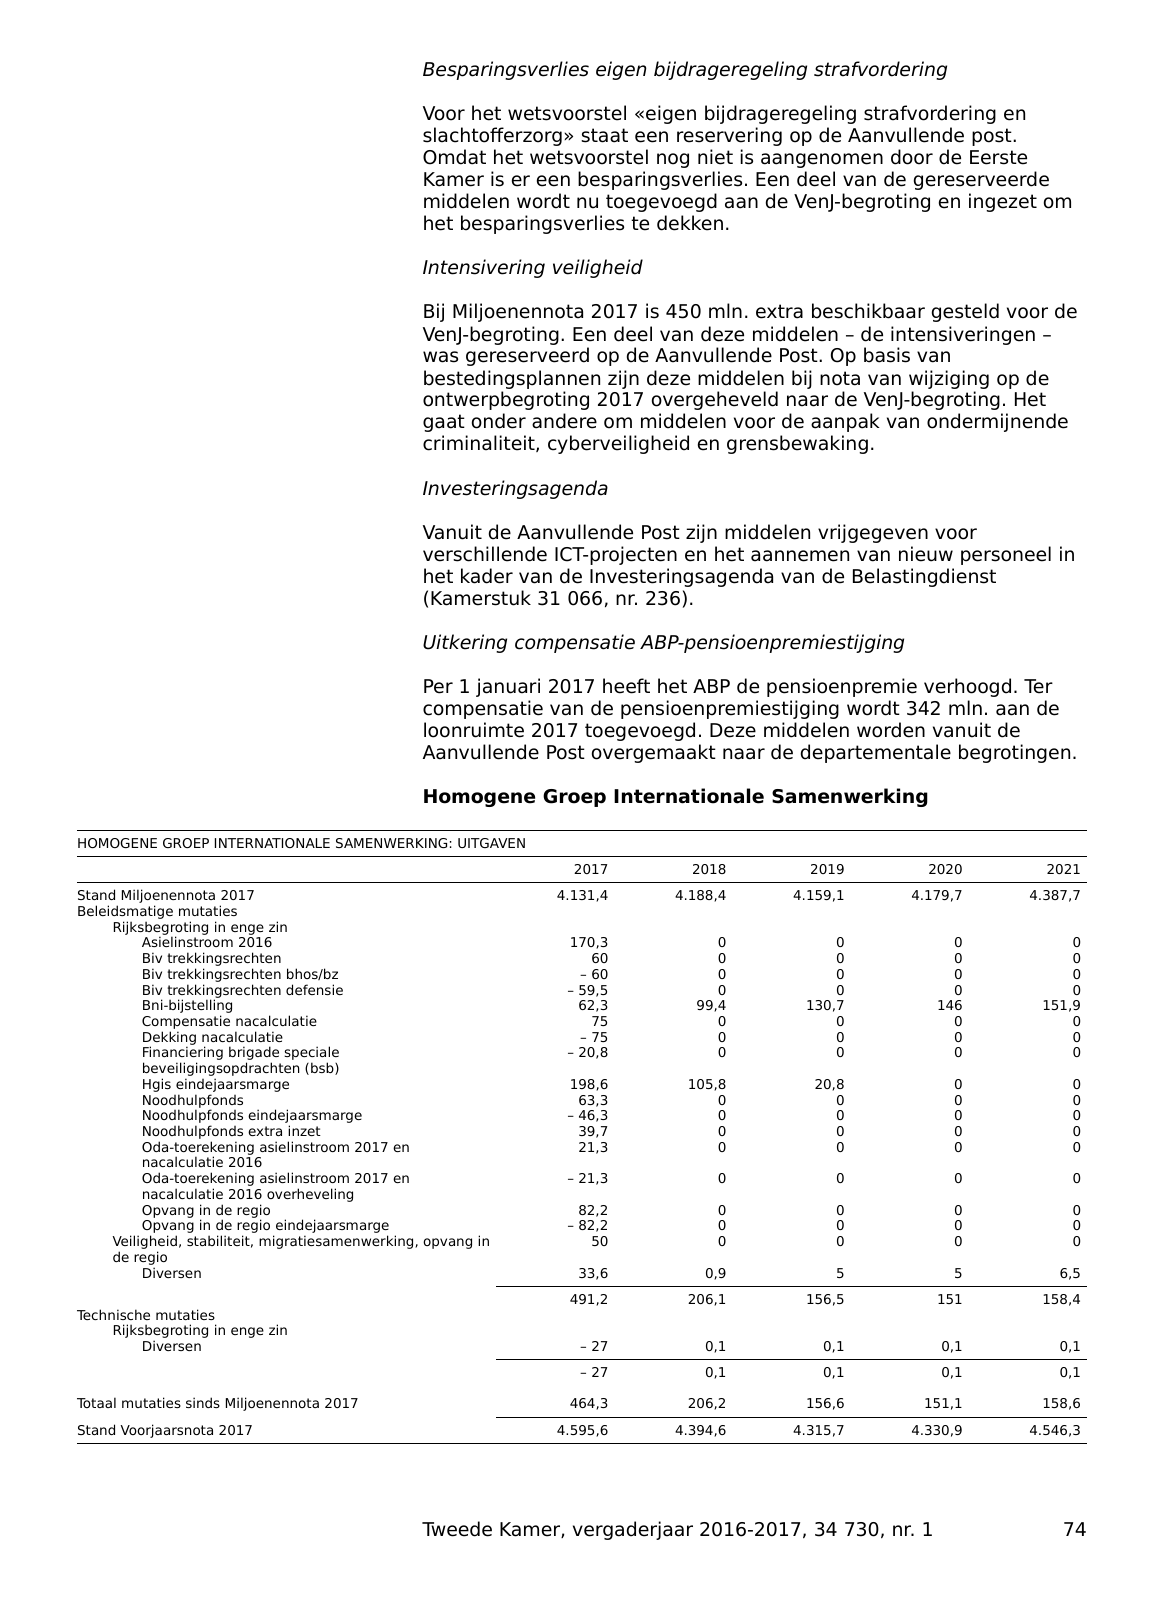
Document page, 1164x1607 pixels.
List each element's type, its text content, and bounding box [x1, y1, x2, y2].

table_cell [106, 982, 136, 998]
table_cell Rijksbegroting in enge zin [106, 919, 496, 935]
table_cell [106, 951, 136, 967]
table_cell [77, 1265, 106, 1286]
table_cell [106, 1140, 136, 1171]
table_cell [106, 1265, 136, 1286]
table_cell [77, 951, 106, 967]
table_cell 21,3 [496, 1140, 614, 1171]
table_cell 0 [732, 1030, 850, 1045]
table_cell 0 [969, 1030, 1087, 1045]
table_cell 0 [969, 1218, 1087, 1234]
table_cell 0 [614, 1045, 732, 1077]
table_cell 0 [969, 1014, 1087, 1029]
table_cell – 60 [496, 967, 614, 982]
table_cell 0 [732, 1014, 850, 1029]
table_cell 156,5 [732, 1287, 850, 1307]
table_cell 0 [850, 1234, 968, 1265]
table_cell 0 [614, 1093, 732, 1108]
table_cell 0 [850, 1093, 968, 1108]
table_cell 105,8 [614, 1077, 732, 1092]
table_cell 0 [732, 1140, 850, 1171]
text Per 1 januari 2017 heeft het ABP de pensioenpremie verhoogd. Ter compensatie van de pensioenpremiestijging wordt 342 mln. aan de loonruimte 2017 toegevoegd. Deze middelen worden vanuit de Aanvullende Post overgemaakt naar de departementale begrotingen. [422, 676, 1087, 764]
table_cell 4.315,7 [732, 1418, 850, 1443]
table_cell [106, 1286, 136, 1307]
table_cell 0 [850, 967, 968, 982]
table_cell [969, 904, 1087, 919]
table_cell [136, 1286, 496, 1307]
table_cell 0 [614, 982, 732, 998]
table_cell Dekking nacalculatie [136, 1030, 496, 1045]
table_cell 198,6 [496, 1077, 614, 1092]
table_cell [106, 1381, 136, 1396]
table_cell 99,4 [614, 998, 732, 1014]
table_cell Bni-bijstelling [136, 998, 496, 1014]
table_cell 0,1 [969, 1360, 1087, 1381]
table_cell [136, 1359, 496, 1381]
table_cell Noodhulpfonds extra inzet [136, 1124, 496, 1139]
table_cell [77, 1381, 106, 1396]
table_cell 0 [969, 1140, 1087, 1171]
table_cell [732, 904, 850, 919]
table_cell [106, 998, 136, 1014]
table_cell Opvang in de regio eindejaarsmarge [136, 1218, 496, 1234]
table_cell 0 [850, 1030, 968, 1045]
table_cell Biv trekkingsrechten bhos/bz [136, 967, 496, 982]
table_cell [614, 1381, 732, 1396]
table_cell 0 [850, 951, 968, 967]
table_cell 0 [614, 1014, 732, 1029]
table_cell [614, 1307, 732, 1323]
table_cell [106, 1218, 136, 1234]
table_cell 0 [850, 1218, 968, 1234]
table_cell 491,2 [496, 1287, 614, 1307]
table_cell [614, 919, 732, 935]
table_cell 0,9 [614, 1265, 732, 1286]
table_cell 0 [969, 1093, 1087, 1108]
table_cell 0 [850, 1108, 968, 1124]
table_cell [77, 998, 106, 1014]
table_cell 0 [614, 967, 732, 982]
table_cell 33,6 [496, 1265, 614, 1286]
table_cell Financiering brigade speciale beveiligingsopdrachten (bsb) [136, 1045, 496, 1077]
table_cell Beleidsmatige mutaties [77, 904, 496, 919]
table_cell 0 [732, 1171, 850, 1202]
table_cell 0 [614, 935, 732, 951]
table_cell 0 [850, 1140, 968, 1171]
subtitle Besparingsverlies eigen bijdrageregeling strafvordering [422, 59, 1087, 81]
table_cell [136, 857, 496, 882]
table_cell [106, 935, 136, 951]
table_cell 4.179,7 [850, 883, 968, 904]
table_cell 4.159,1 [732, 883, 850, 904]
table_cell 0 [850, 1045, 968, 1077]
table_cell 0 [850, 1014, 968, 1029]
table_cell 2018 [614, 857, 732, 882]
table_cell Oda-toerekening asielinstroom 2017 en nacalculatie 2016 overheveling [136, 1171, 496, 1202]
table_cell [850, 1307, 968, 1323]
table_cell 0 [732, 1218, 850, 1234]
table_cell [496, 1323, 614, 1339]
table_cell [732, 1381, 850, 1396]
table_cell [77, 1030, 106, 1045]
table_cell 0 [850, 1171, 968, 1202]
table_cell 2020 [850, 857, 968, 882]
table_cell [732, 919, 850, 935]
table_cell 0 [614, 1234, 732, 1265]
table_cell 0 [732, 1234, 850, 1265]
table_cell 0,1 [732, 1360, 850, 1381]
text Bij Miljoenennota 2017 is 450 mln. extra beschikbaar gesteld voor de VenJ-begroting. Een deel van deze middelen – de intensiveringen – was gereserveerd op de Aanvullende Post. Op basis van bestedingsplannen zijn deze middelen bij nota van wijziging op de ontwerpbegroting 2017 overgeheveld naar de VenJ-begroting. Het gaat onder andere om middelen voor de aanpak van ondermijnende criminaliteit, cyberveiligheid en grensbewaking. [422, 301, 1087, 455]
table_cell 0 [969, 1234, 1087, 1265]
table_cell 0,1 [732, 1339, 850, 1359]
table_cell 0 [732, 935, 850, 951]
table_cell 206,1 [614, 1287, 732, 1307]
table_cell 151 [850, 1287, 968, 1307]
table_cell [77, 1140, 106, 1171]
table_cell 0,1 [850, 1360, 968, 1381]
table_cell 0,1 [614, 1360, 732, 1381]
table_cell 0 [614, 1171, 732, 1202]
table_cell [850, 904, 968, 919]
table_cell Asielinstroom 2016 [136, 935, 496, 951]
table_cell 0 [850, 1203, 968, 1218]
table_cell – 21,3 [496, 1171, 614, 1202]
table_cell – 27 [496, 1360, 614, 1381]
table_cell 2019 [732, 857, 850, 882]
table_cell 5 [732, 1265, 850, 1286]
table_cell 5 [850, 1265, 968, 1286]
table_cell [77, 1339, 106, 1359]
table_cell – 75 [496, 1030, 614, 1045]
subtitle Uitkering compensatie ABP-pensioenpremiestijging [422, 632, 1087, 654]
table_cell Biv trekkingsrechten [136, 951, 496, 967]
table_cell 20,8 [732, 1077, 850, 1092]
table_cell – 59,5 [496, 982, 614, 998]
table_cell 0 [969, 1045, 1087, 1077]
table_cell Totaal mutaties sinds Miljoenennota 2017 [77, 1396, 496, 1417]
text Vanuit de Aanvullende Post zijn middelen vrijgegeven voor verschillende ICT-projecten en het aannemen van nieuw personeel in het kader van de Investeringsagenda van de Belastingdienst (Kamerstuk 31 066, nr. 236). [422, 522, 1087, 609]
table_cell [496, 1307, 614, 1323]
table_cell 0 [614, 1124, 732, 1139]
table_cell 146 [850, 998, 968, 1014]
table_cell 0 [850, 1124, 968, 1139]
table_cell [77, 1218, 106, 1234]
table_cell [496, 919, 614, 935]
table_cell Noodhulpfonds [136, 1093, 496, 1108]
table_cell 158,6 [969, 1396, 1087, 1417]
table_cell 39,7 [496, 1124, 614, 1139]
table_cell 4.595,6 [496, 1418, 614, 1443]
table_cell [106, 1171, 136, 1202]
table_cell 82,2 [496, 1203, 614, 1218]
table_cell [136, 1381, 496, 1396]
subtitle Investeringsagenda [422, 477, 1087, 499]
table_cell [106, 967, 136, 982]
table_cell Opvang in de regio [136, 1203, 496, 1218]
table_cell [969, 1381, 1087, 1396]
table_cell Noodhulpfonds eindejaarsmarge [136, 1108, 496, 1124]
table_cell 0 [614, 1203, 732, 1218]
table_cell [77, 1234, 106, 1265]
table_cell [77, 1203, 106, 1218]
subtitle Intensivering veiligheid [422, 257, 1087, 279]
table_cell [496, 1381, 614, 1396]
table_cell [77, 1093, 106, 1108]
table_cell – 20,8 [496, 1045, 614, 1077]
table_cell 0 [969, 1108, 1087, 1124]
table_cell Rijksbegroting in enge zin [106, 1323, 496, 1339]
table_cell [106, 1030, 136, 1045]
table_cell 2021 [969, 857, 1087, 882]
table_cell 2017 [496, 857, 614, 882]
table_cell 4.131,4 [496, 883, 614, 904]
table_cell [106, 1014, 136, 1029]
table_cell 0 [732, 1203, 850, 1218]
table_cell [732, 1307, 850, 1323]
table_cell 62,3 [496, 998, 614, 1014]
table_cell 0 [732, 967, 850, 982]
table_cell Diversen [136, 1265, 496, 1286]
table_cell [77, 1286, 106, 1307]
subtitle Homogene Groep Internationale Samenwerking [422, 786, 1087, 808]
text Voor het wetsvoorstel «eigen bijdrageregeling strafvordering en slachtofferzorg» staat een reservering op de Aanvullende post. Omdat het wetsvoorstel nog niet is aangenomen door de Eerste Kamer is er een besparingsverlies. Een deel van de gereserveerde middelen wordt nu toegevoegd aan de VenJ-begroting en ingezet om het besparingsverlies te dekken. [422, 103, 1087, 235]
table_cell [969, 919, 1087, 935]
table_cell [77, 919, 106, 935]
table_cell 0,1 [850, 1339, 968, 1359]
table_cell Diversen [136, 1339, 496, 1359]
table_cell – 27 [496, 1339, 614, 1359]
table_cell 464,3 [496, 1396, 614, 1417]
table_cell 50 [496, 1234, 614, 1265]
table_cell 0 [850, 935, 968, 951]
table_cell 0 [614, 1218, 732, 1234]
table_cell 158,4 [969, 1287, 1087, 1307]
table_cell 0,1 [614, 1339, 732, 1359]
table_cell 0 [969, 1124, 1087, 1139]
table_cell 4.330,9 [850, 1418, 968, 1443]
table_cell – 46,3 [496, 1108, 614, 1124]
table_cell [850, 1323, 968, 1339]
table_cell [732, 1323, 850, 1339]
table_cell [614, 904, 732, 919]
table_cell 0 [969, 1077, 1087, 1092]
table_cell 206,2 [614, 1396, 732, 1417]
table_cell [77, 1108, 106, 1124]
table_cell 4.546,3 [969, 1418, 1087, 1443]
table_cell 0 [850, 1077, 968, 1092]
table_cell 0,1 [969, 1339, 1087, 1359]
table_cell 4.387,7 [969, 883, 1087, 904]
table_cell 156,6 [732, 1396, 850, 1417]
table_cell 0 [614, 1108, 732, 1124]
table_cell Biv trekkingsrechten defensie [136, 982, 496, 998]
table_cell 6,5 [969, 1265, 1087, 1286]
table_cell [77, 982, 106, 998]
table_cell 151,1 [850, 1396, 968, 1417]
table_cell Technische mutaties [77, 1307, 496, 1323]
table_cell 0 [732, 1045, 850, 1077]
table_cell 0 [969, 1171, 1087, 1202]
table_cell [77, 935, 106, 951]
table_cell [850, 1381, 968, 1396]
table_cell [969, 1307, 1087, 1323]
table_cell [969, 1323, 1087, 1339]
table_cell 0 [969, 935, 1087, 951]
table_cell [77, 1045, 106, 1077]
table_cell 0 [732, 1124, 850, 1139]
table_cell Oda-toerekening asielinstroom 2017 en nacalculatie 2016 [136, 1140, 496, 1171]
table_cell [77, 967, 106, 982]
table_cell 0 [732, 1093, 850, 1108]
table_cell 4.394,6 [614, 1418, 732, 1443]
table_cell – 82,2 [496, 1218, 614, 1234]
table_cell Hgis eindejaarsmarge [136, 1077, 496, 1092]
table_cell [106, 1203, 136, 1218]
table_header HOMOGENE GROEP INTERNATIONALE SAMENWERKING: UITGAVEN [77, 831, 1087, 856]
table_cell 0 [850, 982, 968, 998]
table_cell [106, 1339, 136, 1359]
table_cell 0 [614, 951, 732, 967]
table_cell [850, 919, 968, 935]
table_cell [106, 1124, 136, 1139]
table_cell 0 [732, 1108, 850, 1124]
table_cell [614, 1323, 732, 1339]
table_cell 0 [969, 967, 1087, 982]
table_cell 151,9 [969, 998, 1087, 1014]
table_cell Veiligheid, stabiliteit, migratiesamenwerking, opvang in de regio [106, 1234, 496, 1265]
table_cell 63,3 [496, 1093, 614, 1108]
table_cell Compensatie nacalculatie [136, 1014, 496, 1029]
table_cell [77, 1124, 106, 1139]
table_cell [106, 1077, 136, 1092]
table_cell 75 [496, 1014, 614, 1029]
table_cell Stand Voorjaarsnota 2017 [77, 1417, 496, 1443]
table_cell 0 [614, 1140, 732, 1171]
table_cell [106, 1108, 136, 1124]
table_cell 0 [614, 1030, 732, 1045]
table_cell [106, 1093, 136, 1108]
table_cell Stand Miljoenennota 2017 [77, 883, 496, 904]
table_cell [77, 857, 106, 882]
table_cell 0 [732, 951, 850, 967]
table_cell 0 [969, 982, 1087, 998]
table_cell 130,7 [732, 998, 850, 1014]
table_cell 0 [969, 1203, 1087, 1218]
table_cell 0 [732, 982, 850, 998]
table_cell 4.188,4 [614, 883, 732, 904]
table_cell [106, 1045, 136, 1077]
table_cell [77, 1014, 106, 1029]
table_cell 170,3 [496, 935, 614, 951]
table_cell [77, 1077, 106, 1092]
table_cell [77, 1323, 106, 1339]
table_cell [77, 1359, 106, 1381]
table_cell [496, 904, 614, 919]
table_cell [106, 1359, 136, 1381]
table_cell [106, 857, 136, 882]
table_cell 0 [969, 951, 1087, 967]
table_cell [77, 1171, 106, 1202]
table_cell 60 [496, 951, 614, 967]
